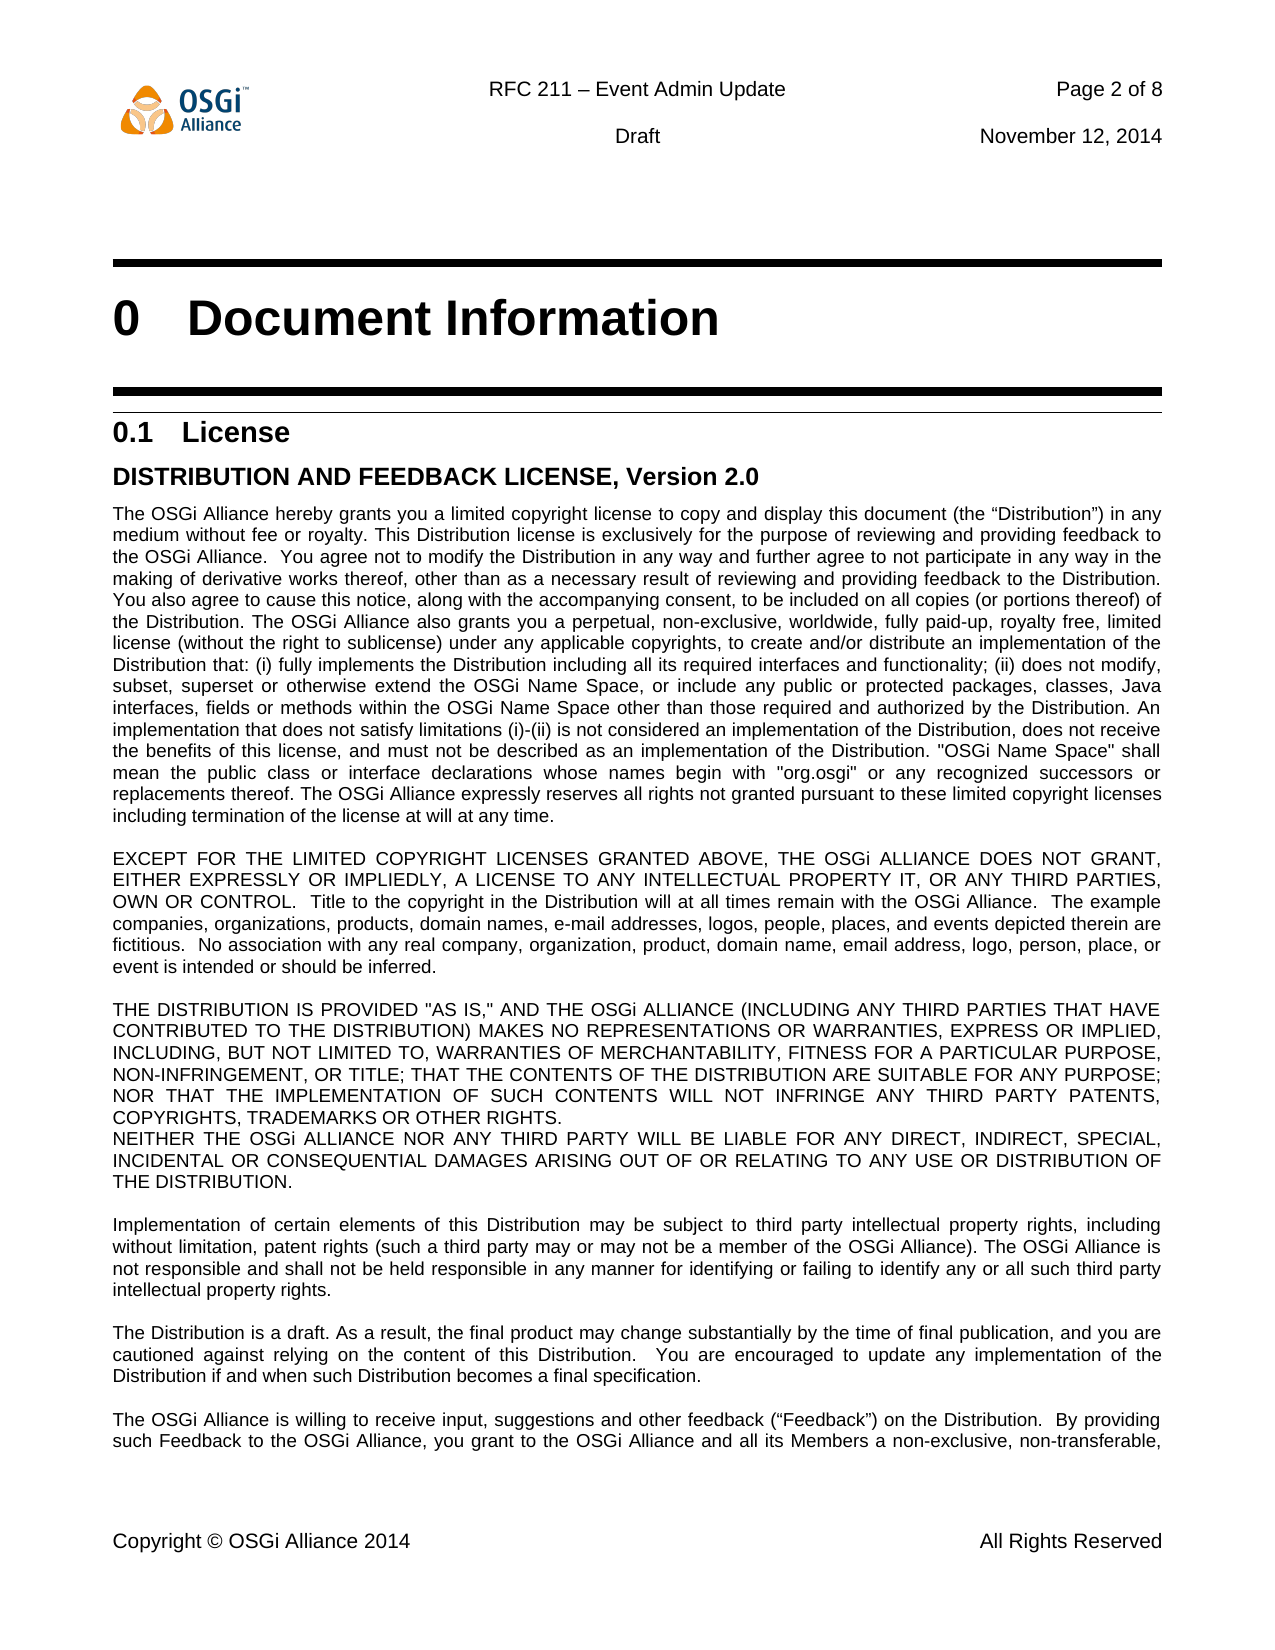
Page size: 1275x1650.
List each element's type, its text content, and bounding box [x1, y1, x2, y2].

text THE DISTRIBUTION IS PROVIDED "AS IS," AND THE OSGi ALLIANCE (INCLUDING ANY THIRD PARTIES THAT HAVE CONTRIBUTED TO THE DISTRIBUTION) MAKES NO REPRESENTATIONS OR WARRANTIES, EXPRESS OR IMPLIED, INCLUDING, BUT NOT LIMITED TO, WARRANTIES OF MERCHANTABILITY, FITNESS FOR A PARTICULAR PURPOSE, NON-INFRINGEMENT, OR TITLE; THAT THE CONTENTS OF THE DISTRIBUTION ARE SUITABLE FOR ANY PURPOSE; NOR THAT THE IMPLEMENTATION OF SUCH CONTENTS WILL NOT INFRINGE ANY THIRD PARTY PATENTS, COPYRIGHTS, TRADEMARKS OR OTHER RIGHTS. [112, 999, 1162, 1128]
text The OSGi Alliance hereby grants you a limited copyright license to copy and display this document (the “Distribution”) in any medium without fee or royalty. This Distribution license is exclusively for the purpose of reviewing and providing feedback to the OSGi Alliance. You agree not to modify the Distribution in any way and further agree to not participate in any way in the making of derivative works thereof, other than as a necessary result of reviewing and providing feedback to the Distribution. You also agree to cause this notice, along with the accompanying consent, to be included on all copies (or portions thereof) of the Distribution. The OSGi Alliance also grants you a perpetual, non-exclusive, worldwide, fully paid-up, royalty free, limited license (without the right to sublicense) under any applicable copyrights, to create and/or distribute an implementation of the Distribution that: (i) fully implements the Distribution including all its required interfaces and functionality; (ii) does not modify, subset, superset or otherwise extend the OSGi Name Space, or include any public or protected packages, classes, Java interfaces, fields or methods within the OSGi Name Space other than those required and authorized by the Distribution. An implementation that does not satisfy limitations (i)-(ii) is not considered an implementation of the Distribution, does not receive the benefits of this license, and must not be described as an implementation of the Distribution. "OSGi Name Space" shall mean the public class or interface declarations whose names begin with "org.osgi" or any recognized successors or replacements thereof. The OSGi Alliance expressly reserves all rights not granted pursuant to these limited copyright licenses including termination of the license at will at any time. [112, 503, 1162, 826]
subtitle License [112, 413, 1162, 449]
picture [113, 78, 257, 142]
text The OSGi Alliance is willing to receive input, suggestions and other feedback (“Feedback”) on the Distribution. By providing such Feedback to the OSGi Alliance, you grant to the OSGi Alliance and all its Members a non-exclusive, non-transferable, [112, 1408, 1162, 1451]
text DISTRIBUTION AND FEEDBACK LICENSE, Version 2.0 [112, 461, 1162, 490]
subtitle Document Information [112, 260, 1162, 396]
text The Distribution is a draft. As a result, the final product may change substantially by the time of final publication, and you are cautioned against relying on the content of this Distribution. You are encouraged to update any implementation of the Distribution if and when such Distribution becomes a final specification. [112, 1322, 1162, 1387]
text NEITHER THE OSGi ALLIANCE NOR ANY THIRD PARTY WILL BE LIABLE FOR ANY DIRECT, INDIRECT, SPECIAL, INCIDENTAL OR CONSEQUENTIAL DAMAGES ARISING OUT OF OR RELATING TO ANY USE OR DISTRIBUTION OF THE DISTRIBUTION. [112, 1128, 1162, 1193]
text EXCEPT FOR THE LIMITED COPYRIGHT LICENSES GRANTED ABOVE, THE OSGi ALLIANCE DOES NOT GRANT, EITHER EXPRESSLY OR IMPLIEDLY, A LICENSE TO ANY INTELLECTUAL PROPERTY IT, OR ANY THIRD PARTIES, OWN OR CONTROL. Title to the copyright in the Distribution will at all times remain with the OSGi Alliance. The example companies, organizations, products, domain names, e-mail addresses, logos, people, places, and events depicted therein are fictitious. No association with any real company, organization, product, domain name, email address, logo, person, place, or event is intended or should be inferred. [112, 848, 1162, 977]
text Implementation of certain elements of this Distribution may be subject to third party intellectual property rights, including without limitation, patent rights (such a third party may or may not be a member of the OSGi Alliance). The OSGi Alliance is not responsible and shall not be held responsible in any manner for identifying or failing to identify any or all such third party intellectual property rights. [112, 1214, 1162, 1301]
